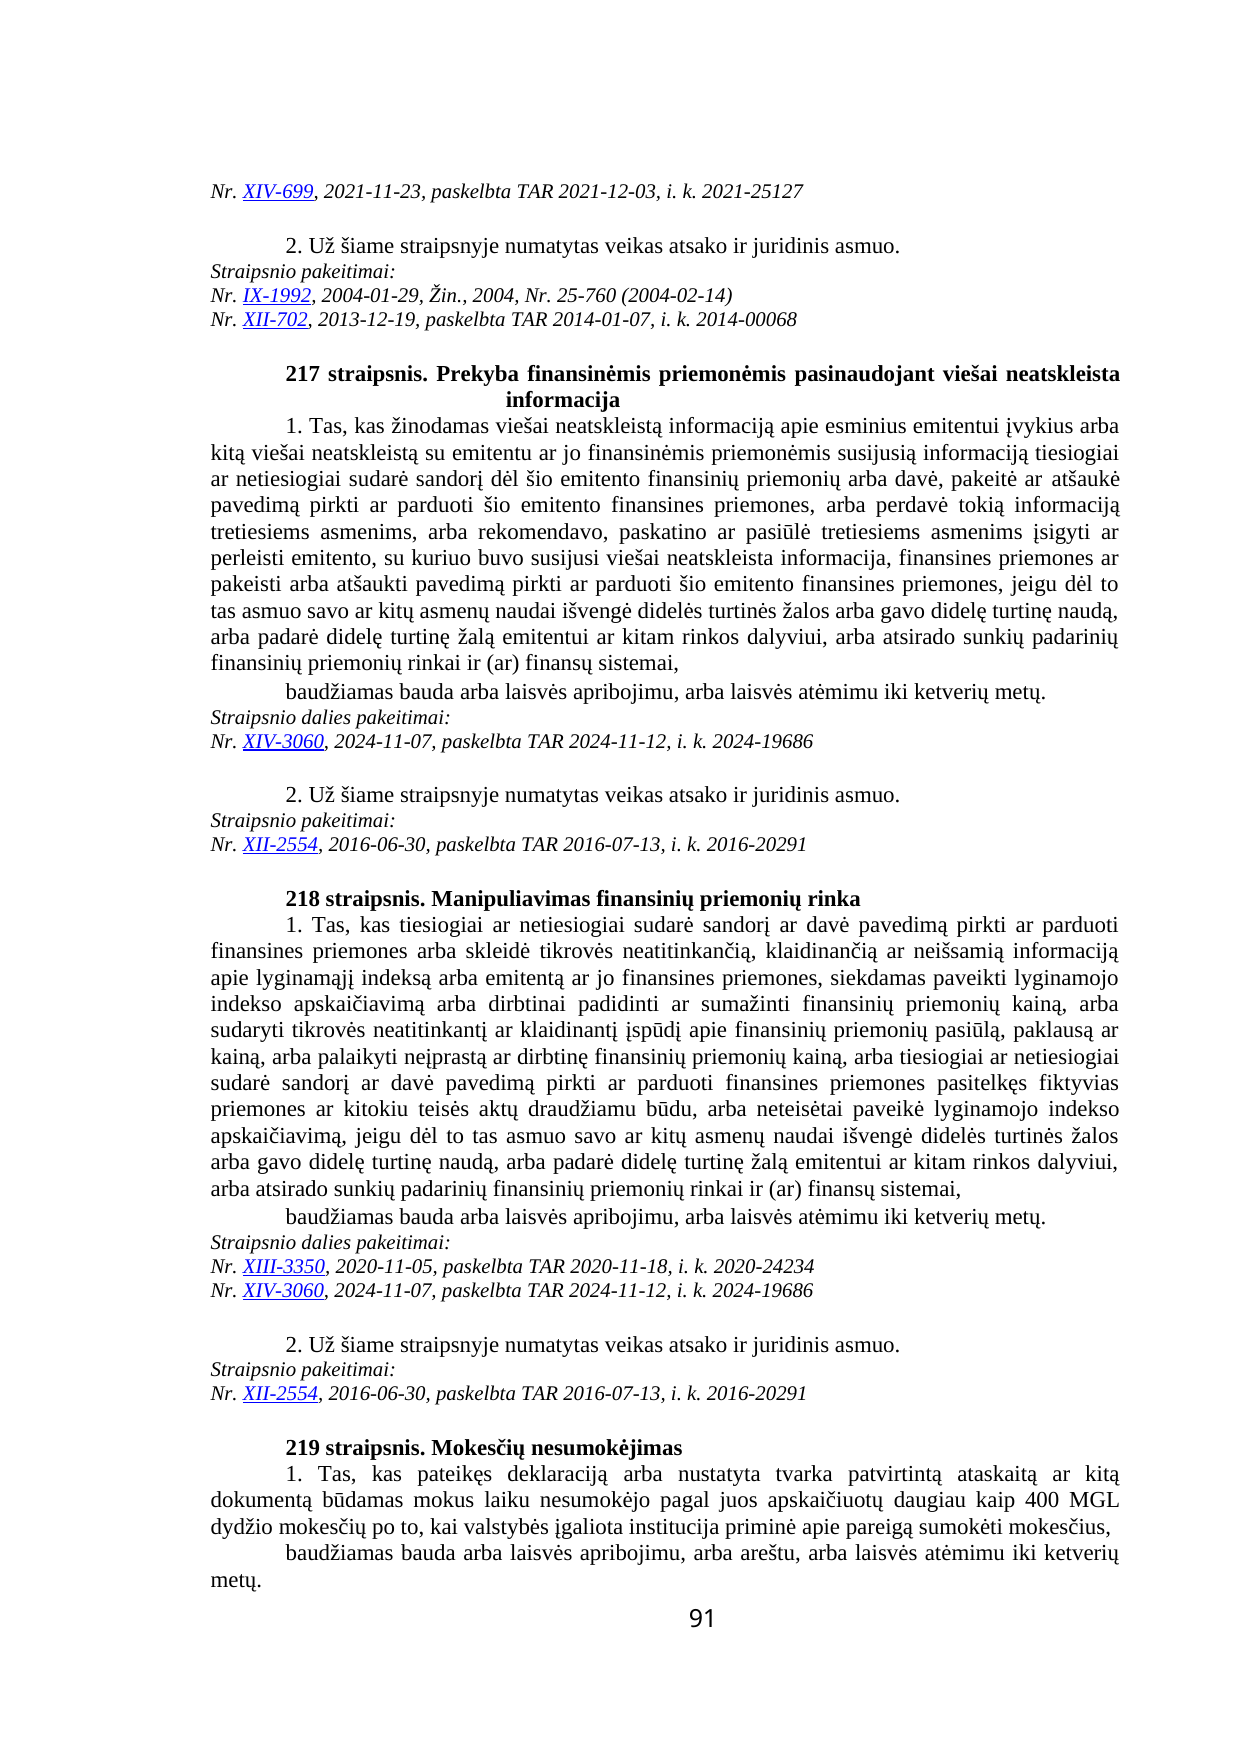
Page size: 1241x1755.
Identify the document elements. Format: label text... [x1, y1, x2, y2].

text Straipsnio pakeitimai: [210, 808, 1120, 832]
text Nr. XII-2554, 2016-06-30, paskelbta TAR 2016-07-13, i. k. 2016-20291 [210, 832, 1120, 856]
text 219 straipsnis. Mokesčių nesumokėjimas [210, 1434, 1120, 1460]
text Nr. XIV-699, 2021-11-23, paskelbta TAR 2021-12-03, i. k. 2021-25127 [210, 179, 1120, 203]
text 2. Už šiame straipsnyje numatytas veikas atsako ir juridinis asmuo. [210, 232, 1120, 259]
text Nr. XII-2554, 2016-06-30, paskelbta TAR 2016-07-13, i. k. 2016-20291 [210, 1381, 1120, 1405]
text Straipsnio dalies pakeitimai: [210, 1230, 1120, 1254]
text 1. Tas, kas pateikęs deklaraciją arba nustatyta tvarka patvirtintą ataskaitą ar kitą dokumentą būdamas mokus laiku nesumokėjo pagal juos apskaičiuotų daugiau kaip 400 MGL dydžio mokesčių po to, kai valstybės įgaliota institucija priminė apie pareigą sumokėti mokesčius, [210, 1460, 1120, 1539]
text Nr. XII-702, 2013-12-19, paskelbta TAR 2014-01-07, i. k. 2014-00068 [210, 307, 1120, 331]
text 1. Tas, kas žinodamas viešai neatskleistą informaciją apie esminius emitentui įvykius arba kitą viešai neatskleistą su emitentu ar jo finansinėmis priemonėmis susijusią informaciją tiesiogiai ar netiesiogiai sudarė sandorį dėl šio emitento finansinių priemonių arba davė, pakeitė ar atšaukė pavedimą pirkti ar parduoti šio emitento finansines priemones, arba perdavė tokią informaciją tretiesiems asmenims, arba rekomendavo, paskatino ar pasiūlė tretiesiems asmenims įsigyti ar perleisti emitento, su kuriuo buvo susijusi viešai neatskleista informacija, finansines priemones ar pakeisti arba atšaukti pavedimą pirkti ar parduoti šio emitento finansines priemones, jeigu dėl to tas asmuo savo ar kitų asmenų naudai išvengė didelės turtinės žalos arba gavo didelę turtinę naudą, arba padarė didelę turtinę žalą emitentui ar kitam rinkos dalyviui, arba atsirado sunkių padarinių finansinių priemonių rinkai ir (ar) finansų sistemai, [210, 412, 1120, 676]
text Straipsnio dalies pakeitimai: [210, 704, 1120, 729]
text Nr. XIV-3060, 2024-11-07, paskelbta TAR 2024-11-12, i. k. 2024-19686 [210, 729, 1120, 753]
text 1. Tas, kas tiesiogiai ar netiesiogiai sudarė sandorį ar davė pavedimą pirkti ar parduoti finansines priemones arba skleidė tikrovės neatitinkančią, klaidinančią ar neišsamią informaciją apie lyginamąjį indeksą arba emitentą ar jo finansines priemones, siekdamas paveikti lyginamojo indekso apskaičiavimą arba dirbtinai padidinti ar sumažinti finansinių priemonių kainą, arba sudaryti tikrovės neatitinkantį ar klaidinantį įspūdį apie finansinių priemonių pasiūlą, paklausą ar kainą, arba palaikyti neįprastą ar dirbtinę finansinių priemonių kainą, arba tiesiogiai ar netiesiogiai sudarė sandorį ar davė pavedimą pirkti ar parduoti finansines priemones pasitelkęs fiktyvias priemones ar kitokiu teisės aktų draudžiamu būdu, arba neteisėtai paveikė lyginamojo indekso apskaičiavimą, jeigu dėl to tas asmuo savo ar kitų asmenų naudai išvengė didelės turtinės žalos arba gavo didelę turtinę naudą, arba padarė didelę turtinę žalą emitentui ar kitam rinkos dalyviui, arba atsirado sunkių padarinių finansinių priemonių rinkai ir (ar) finansų sistemai, [210, 911, 1120, 1201]
text 2. Už šiame straipsnyje numatytas veikas atsako ir juridinis asmuo. [210, 781, 1120, 808]
text Nr. XIII-3350, 2020-11-05, paskelbta TAR 2020-11-18, i. k. 2020-24234 [210, 1254, 1120, 1278]
text 2. Už šiame straipsnyje numatytas veikas atsako ir juridinis asmuo. [210, 1331, 1120, 1357]
text Straipsnio pakeitimai: [210, 259, 1120, 283]
text 218 straipsnis. Manipuliavimas finansinių priemonių rinka [210, 885, 1120, 911]
text baudžiamas bauda arba laisvės apribojimu, arba areštu, arba laisvės atėmimu iki ketverių metų. [210, 1539, 1120, 1592]
text baudžiamas bauda arba laisvės apribojimu, arba laisvės atėmimu iki ketverių metų. [210, 1201, 1120, 1230]
text 217 straipsnis. Prekyba finansinėmis priemonėmis pasinaudojant viešai neatskleista informacija [285, 359, 1120, 412]
text Straipsnio pakeitimai: [210, 1357, 1120, 1381]
text Nr. IX-1992, 2004-01-29, Žin., 2004, Nr. 25-760 (2004-02-14) [210, 283, 1120, 307]
text Nr. XIV-3060, 2024-11-07, paskelbta TAR 2024-11-12, i. k. 2024-19686 [210, 1278, 1120, 1302]
text baudžiamas bauda arba laisvės apribojimu, arba laisvės atėmimu iki ketverių metų. [210, 676, 1120, 704]
